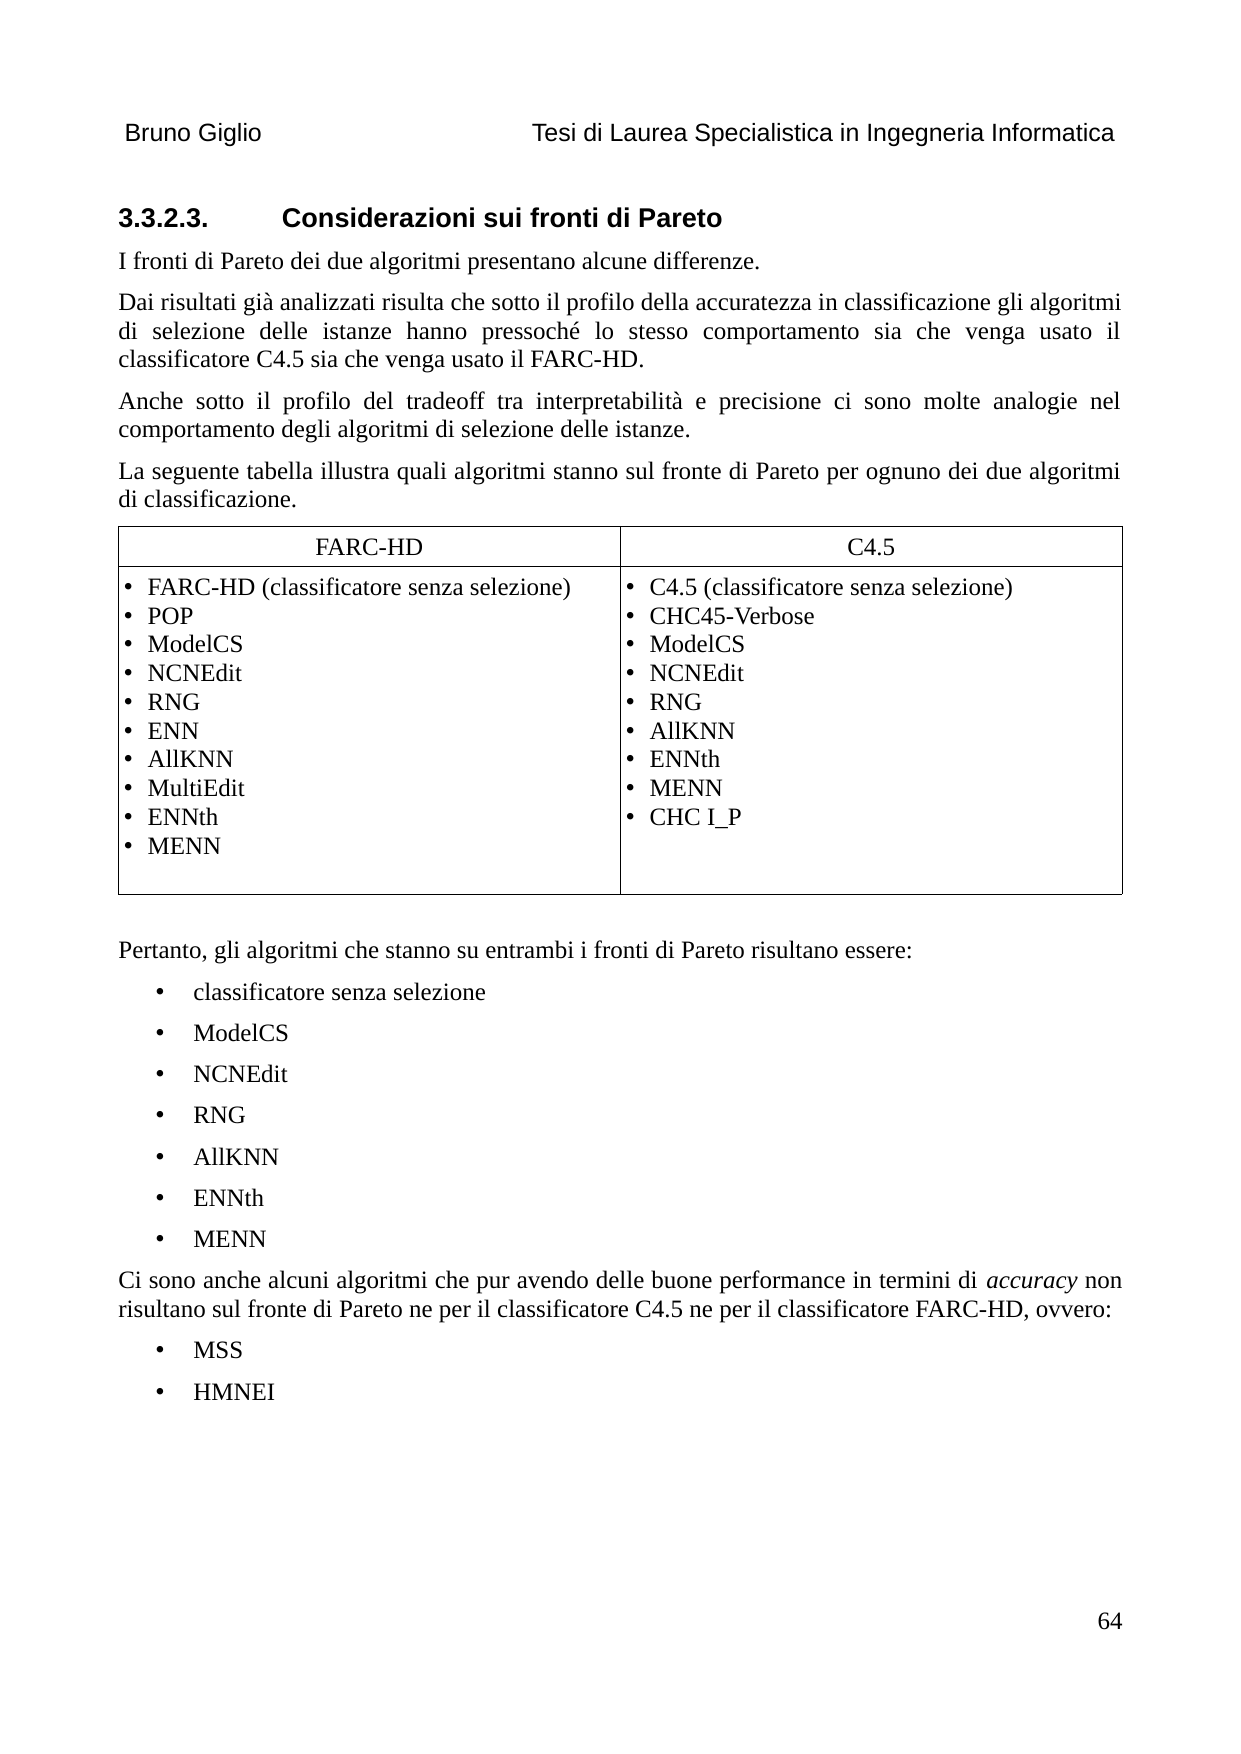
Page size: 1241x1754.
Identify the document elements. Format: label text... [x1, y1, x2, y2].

text La seguente tabella illustra quali algoritmi stanno sul fronte di Pareto per ognuno dei due algoritmi di classificazione. [118, 456, 1122, 513]
text Dai risultati già analizzati risulta che sotto il profilo della accuratezza in classificazione gli algoritmi di selezione delle istanze hanno pressoché lo stesso comportamento sia che venga usato il classificatore C4.5 sia che venga usato il FARC-HD. [118, 287, 1122, 373]
text Ci sono anche alcuni algoritmi che pur avendo delle buone performance in termini di accuracy non risultano sul fronte di Pareto ne per il classificatore C4.5 ne per il classificatore FARC-HD, ovvero: [118, 1265, 1122, 1323]
list AllKNN [156, 1142, 1122, 1170]
list classificatore senza selezione [156, 977, 1122, 1005]
list MSS [156, 1335, 1122, 1364]
subtitle Considerazioni sui fronti di Pareto [118, 202, 1122, 233]
table_cell C4.5 (classificatore senza selezione) CHC45-Verbose ModelCS NCNEdit RNG AllKNN ENNth MENN CHC I_P [621, 567, 1122, 894]
list HMNEI [156, 1377, 1122, 1405]
text I fronti di Pareto dei due algoritmi presentano alcune differenze. [118, 246, 1122, 274]
table_header FARC-HD [119, 527, 620, 566]
table_header C4.5 [621, 527, 1122, 566]
list RNG [156, 1100, 1122, 1129]
table_cell FARC-HD (classificatore senza selezione) POP ModelCS NCNEdit RNG ENN AllKNN MultiEdit ENNth MENN [119, 567, 620, 894]
text Pertanto, gli algoritmi che stanno su entrambi i fronti di Pareto risultano essere: [118, 935, 1122, 964]
list NCNEdit [156, 1059, 1122, 1088]
text Anche sotto il profilo del tradeoff tra interpretabilità e precisione ci sono molte analogie nel comportamento degli algoritmi di selezione delle istanze. [118, 386, 1122, 443]
list MENN [156, 1224, 1122, 1253]
list ModelCS [156, 1018, 1122, 1047]
list ENNth [156, 1183, 1122, 1212]
